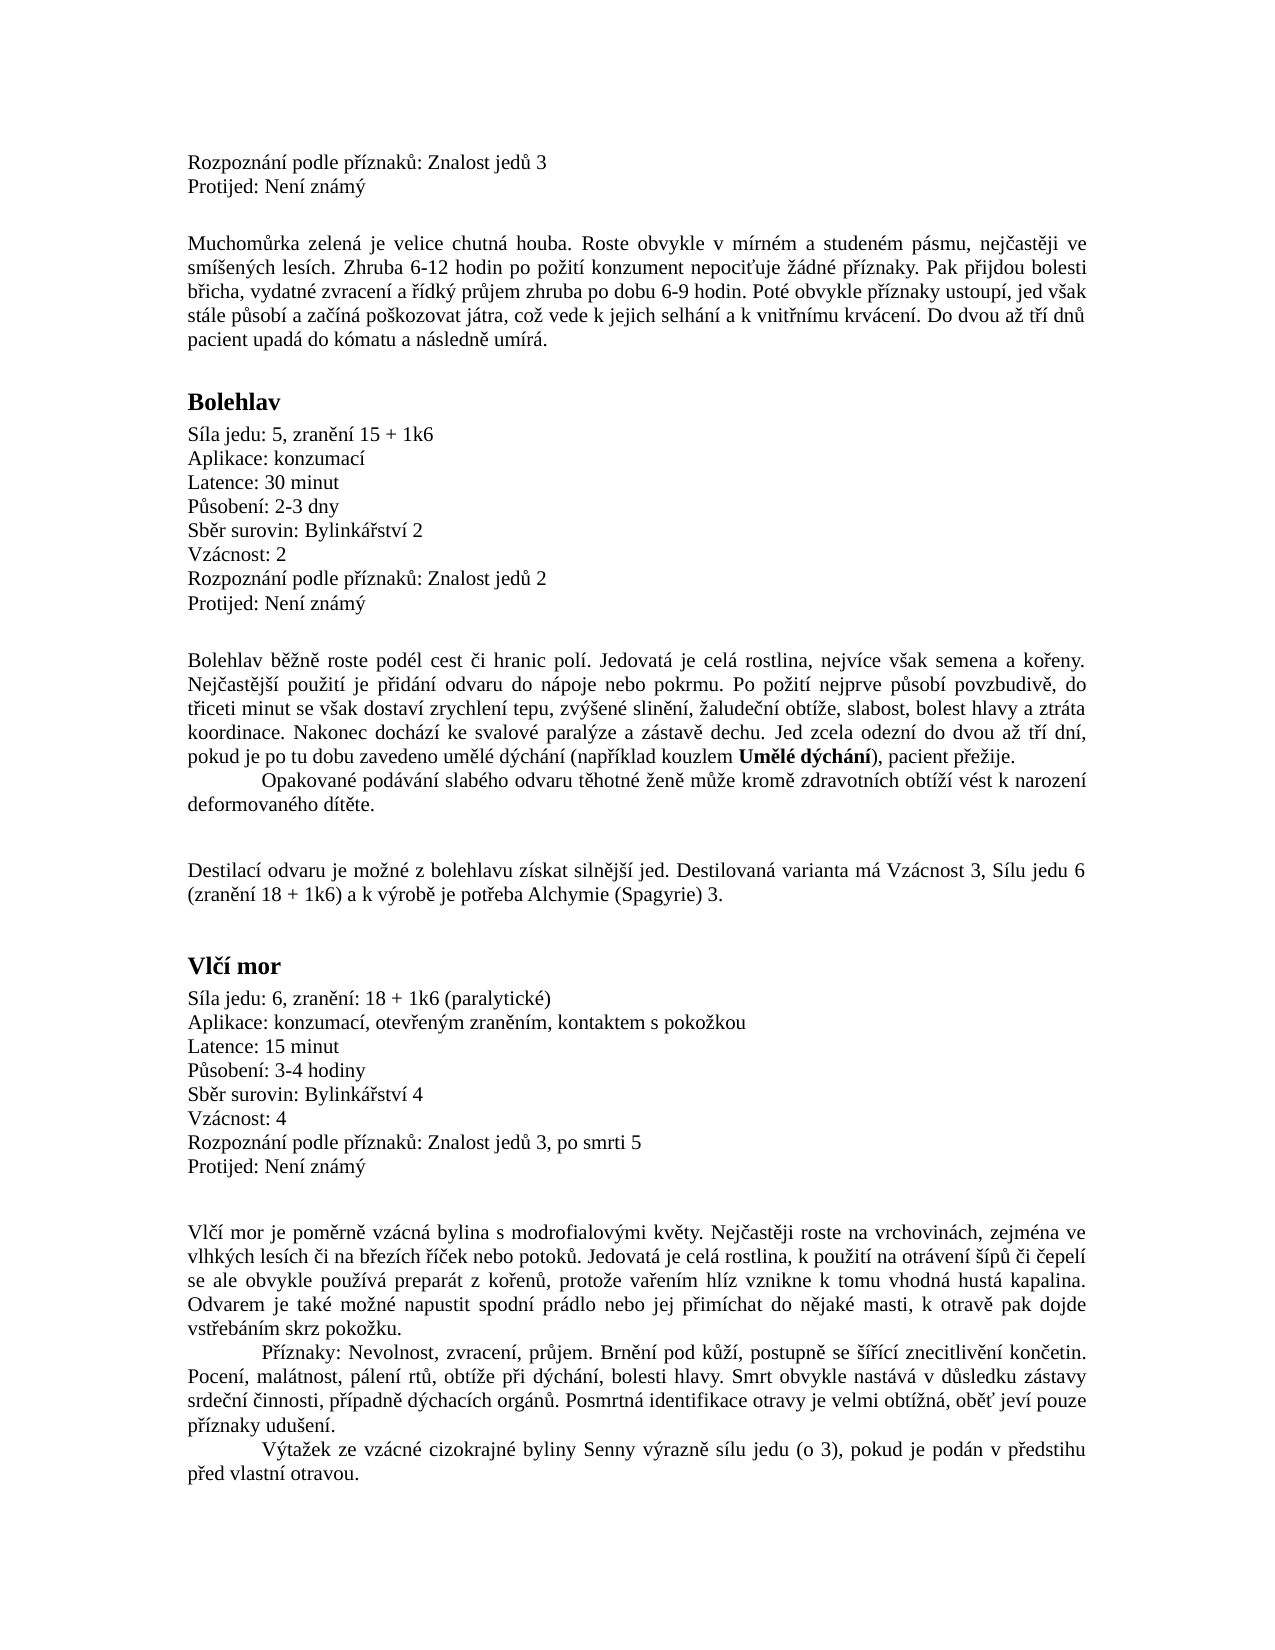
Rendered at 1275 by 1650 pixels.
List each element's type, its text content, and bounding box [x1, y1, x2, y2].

text Vlčí mor je poměrně vzácná bylina s modrofialovými květy. Nejčastěji roste na vrchovinách, zejména ve vlhkých lesích či na březích říček nebo potoků. Jedovatá je celá rostlina, k použití na otrávení šípů či čepelí se ale obvykle používá preparát z kořenů, protože vařením hlíz vznikne k tomu vhodná hustá kapalina. Odvarem je také možné napustit spodní prádlo nebo jej přimíchat do nějaké masti, k otravě pak dojde vstřebáním skrz pokožku. Příznaky: Nevolnost, zvracení, průjem. Brnění pod kůží, postupně se šířící znecitlivění končetin. Pocení, malátnost, pálení rtů, obtíže při dýchání, bolesti hlavy. Smrt obvykle nastává v důsledku zástavy srdeční činnosti, případně dýchacích orgánů. Posmrtná identifikace otravy je velmi obtížná, oběť jeví pouze příznaky udušení. Výtažek ze vzácné cizokrajné byliny Senny výrazně sílu jedu (o 3), pokud je podán v předstihu před vlastní otravou. [187, 1220, 1087, 1485]
text Destilací odvaru je možné z bolehlavu získat silnější jed. Destilovaná varianta má Vzácnost 3, Sílu jedu 6 (zranění 18 + 1k6) a k výrobě je potřeba Alchymie (Spagyrie) 3. [187, 858, 1087, 906]
text Bolehlav běžně roste podél cest či hranic polí. Jedovatá je celá rostlina, nejvíce však semena a kořeny. Nejčastější použití je přidání odvaru do nápoje nebo pokrmu. Po požití nejprve působí povzbudivě, do třiceti minut se však dostaví zrychlení tepu, zvýšené slinění, žaludeční obtíže, slabost, bolest hlavy a ztráta koordinace. Nakonec dochází ke svalové paralýze a zástavě dechu. Jed zcela odezní do dvou až tří dní, pokud je po tu dobu zavedeno umělé dýchání (například kouzlem Umělé dýchání), pacient přežije. Opakované podávání slabého odvaru těhotné ženě může kromě zdravotních obtíží vést k narození deformovaného dítěte. [187, 647, 1087, 816]
text Síla jedu: 5, zranění 15 + 1k6 Aplikace: konzumací Latence: 30 minut Působení: 2-3 dny Sběr surovin: Bylinkářství 2 Vzácnost: 2 Rozpoznání podle příznaků: Znalost jedů 2 Protijed: Není známý [187, 422, 1087, 638]
subtitle Bolehlav [187, 387, 1087, 416]
text Síla jedu: 6, zranění: 18 + 1k6 (paralytické) Aplikace: konzumací, otevřeným zraněním, kontaktem s pokožkou Latence: 15 minut Působení: 3-4 hodiny Sběr surovin: Bylinkářství 4 Vzácnost: 4 Rozpoznání podle příznaků: Znalost jedů 3, po smrti 5 Protijed: Není známý [187, 986, 1087, 1178]
text Rozpoznání podle příznaků: Znalost jedů 3 Protijed: Není známý [187, 150, 1087, 222]
text Muchomůrka zelená je velice chutná houba. Roste obvykle v mírném a studeném pásmu, nejčastěji ve smíšených lesích. Zhruba 6-12 hodin po požití konzument nepociťuje žádné příznaky. Pak přijdou bolesti břicha, vydatné zvracení a řídký průjem zhruba po dobu 6-9 hodin. Poté obvykle příznaky ustoupí, jed však stále působí a začíná poškozovat játra, což vede k jejich selhání a k vnitřnímu krvácení. Do dvou až tří dnů pacient upadá do kómatu a následně umírá. [187, 231, 1087, 376]
subtitle Vlčí mor [187, 951, 1087, 979]
